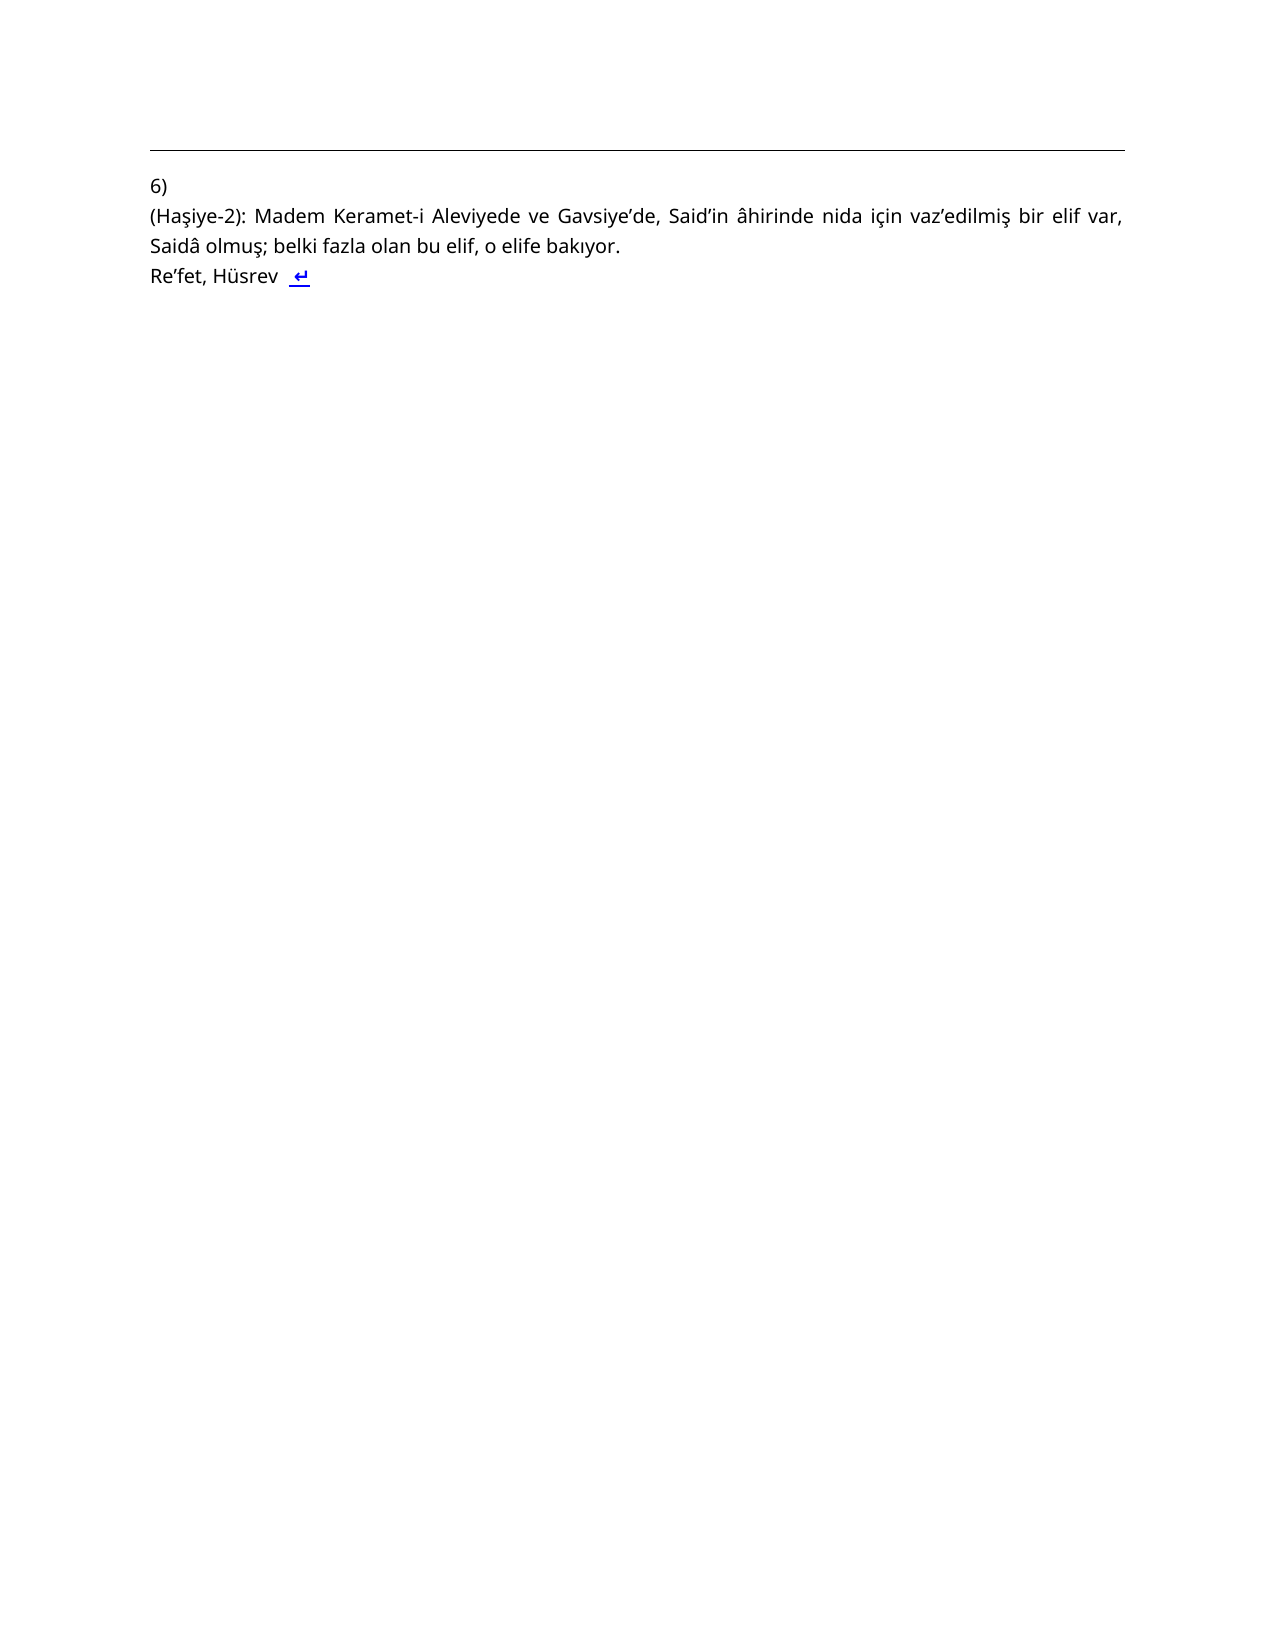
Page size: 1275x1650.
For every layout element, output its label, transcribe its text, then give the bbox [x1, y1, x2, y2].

text 6) [150, 151, 1125, 199]
text (Haşiye-2): Madem Keramet-i Aleviyede ve Gavsiye’de, Said’in âhirinde nida için vaz’edilmiş bir elif var, Saidâ olmuş; belki fazla olan bu elif, o elife bakıyor. [150, 199, 1125, 259]
text Re’fet, Hüsrev ↵ [150, 259, 1125, 289]
